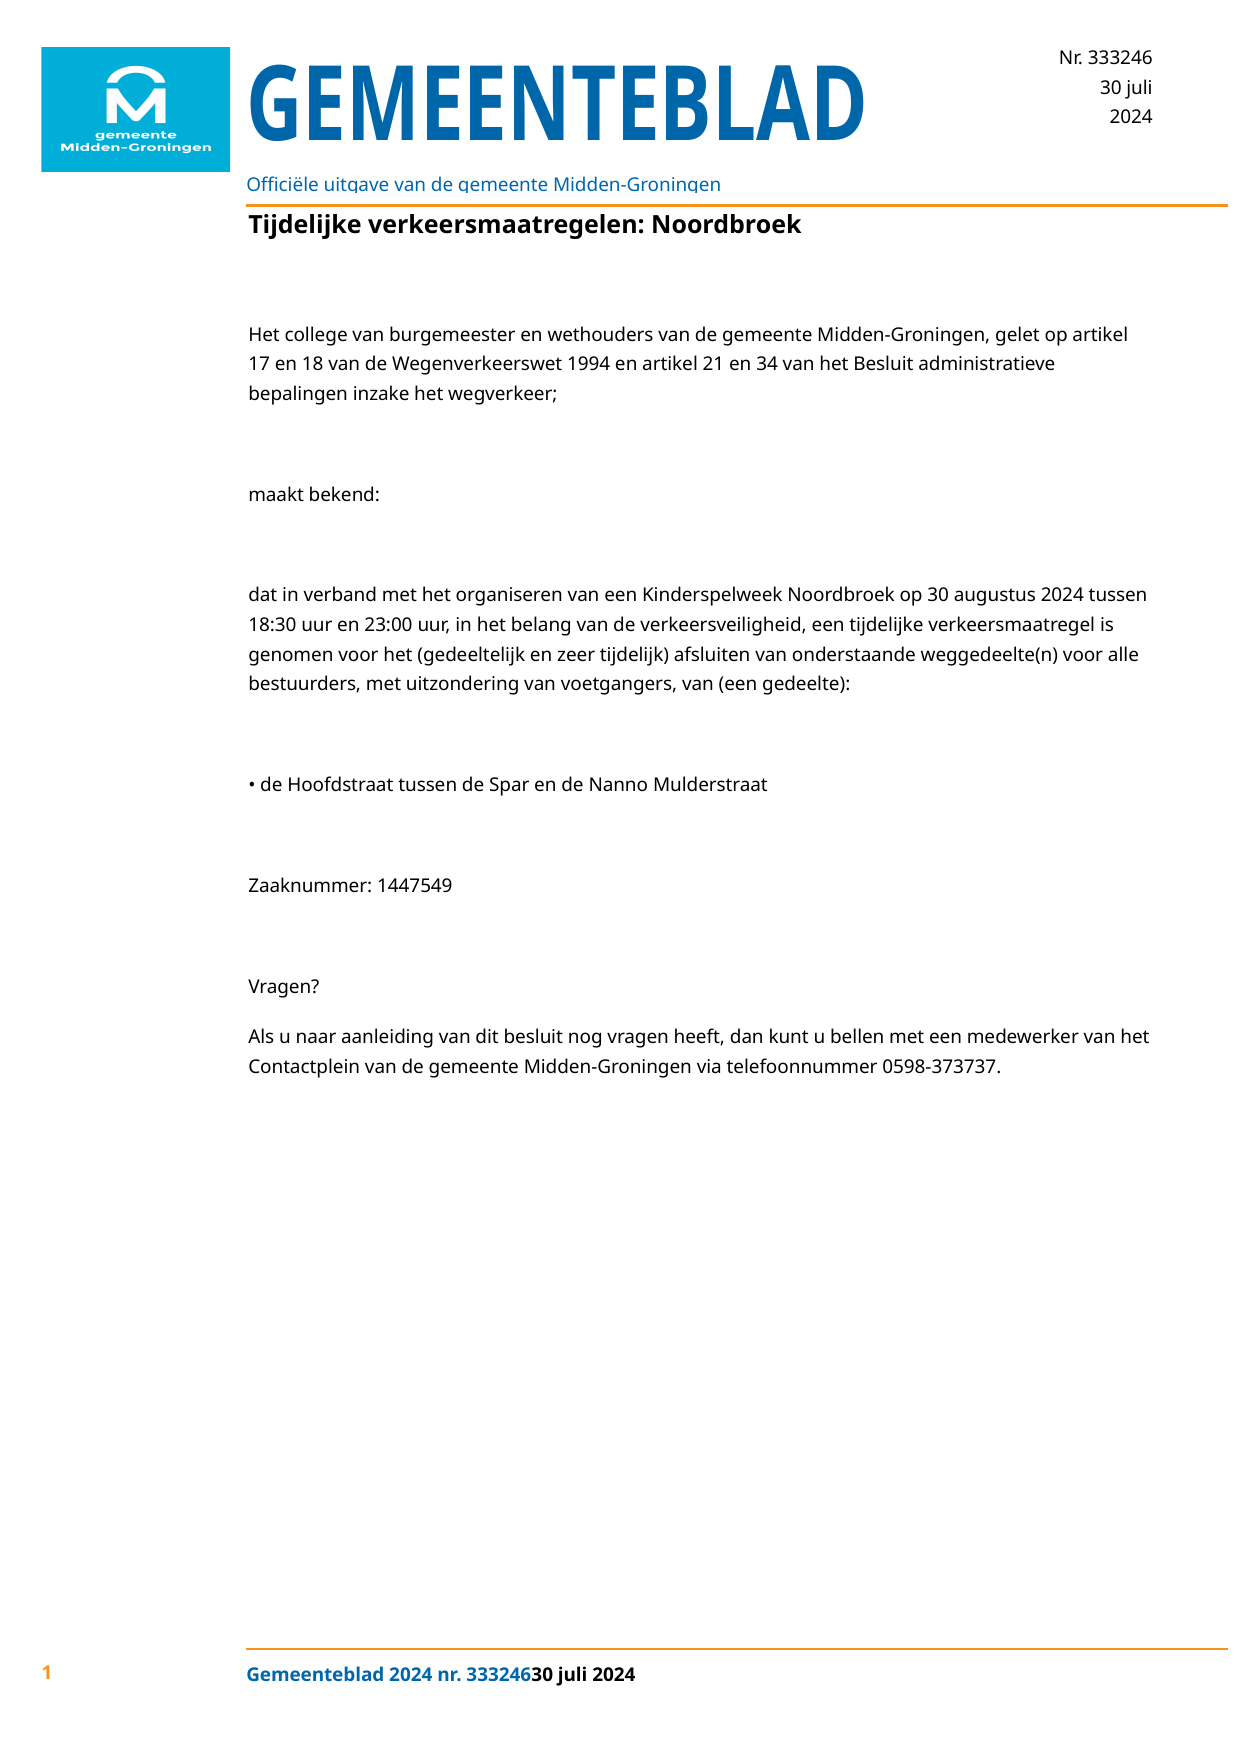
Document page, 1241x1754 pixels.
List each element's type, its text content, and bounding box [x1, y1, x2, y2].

picture [184, 146, 190, 153]
text maakt bekend: [248, 481, 1152, 506]
text Tijdelijke verkeersmaatregelen: Noordbroek [248, 207, 1152, 241]
text Vragen? [248, 973, 1152, 998]
text • de Hoofdstraat tussen de Spar en de Nanno Mulderstraat [248, 771, 1152, 797]
text Het college van burgemeester en wethouders van de gemeente Midden-Groningen, gelet op artikel 17 en 18 van de Wegenverkeerswet 1994 en artikel 21 en 34 van het Besluit administratieve bepalingen inzake het wegverkeer; [248, 321, 1152, 406]
text Als u naar aanleiding van dit besluit nog vragen heeft, dan kunt u bellen met een medewerker van het Contactplein van de gemeente Midden-Groningen via telefoonnummer 0598-373737. [248, 1023, 1152, 1078]
text dat in verband met het organiseren van een Kinderspelweek Noordbroek op 30 augustus 2024 tussen 18:30 uur en 23:00 uur, in het belang van de verkeersveiligheid, een tijdelijke verkeersmaatregel is genomen voor het (gedeeltelijk en zeer tijdelijk) afsluiten van onderstaande weggedeelte(n) voor alle bestuurders, met uitzondering van voetgangers, van (een gedeelte): [248, 582, 1152, 696]
picture [108, 66, 164, 82]
picture [107, 89, 165, 122]
text Zaaknummer: 1447549 [248, 872, 1152, 898]
